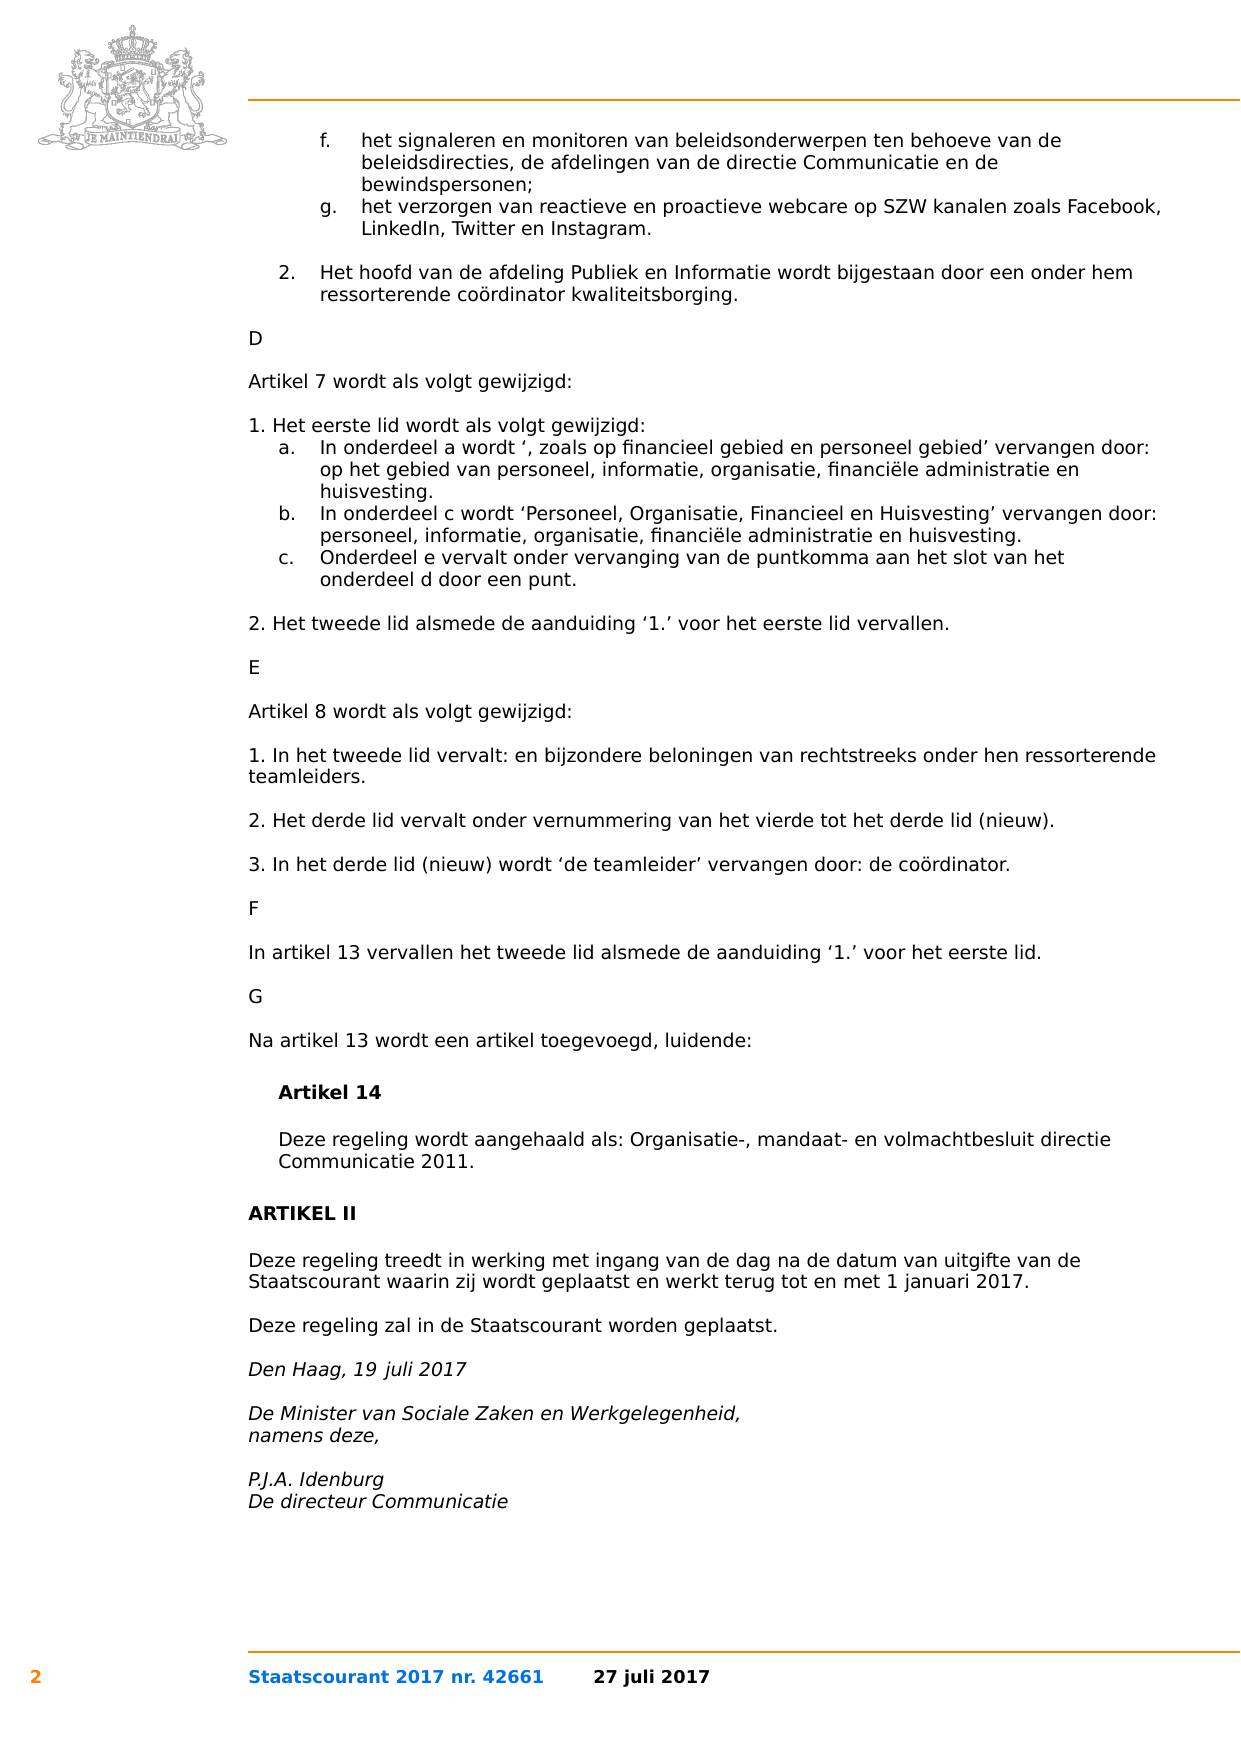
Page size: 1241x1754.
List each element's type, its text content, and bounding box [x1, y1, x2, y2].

text D [248, 327, 1163, 349]
text a. In onderdeel a wordt ‘, zoals op financieel gebied en personeel gebied’ vervangen door: op het gebied van personeel, informatie, organisatie, financiële administratie en huisvesting. [278, 437, 1163, 503]
text 2. Het hoofd van de afdeling Publiek en Informatie wordt bijgestaan door een onder hem ressorterende coördinator kwaliteitsborging. [278, 262, 1163, 306]
subtitle ARTIKEL II [248, 1202, 1163, 1224]
text 2. Het tweede lid alsmede de aanduiding ‘1.’ voor het eerste lid vervallen. [248, 613, 1163, 635]
text c. Onderdeel e vervalt onder vervanging van de puntkomma aan het slot van het onderdeel d door een punt. [278, 547, 1163, 591]
text Deze regeling wordt aangehaald als: Organisatie-, mandaat- en volmachtbesluit directie Communicatie 2011. [278, 1128, 1163, 1172]
text Artikel 7 wordt als volgt gewijzigd: [248, 371, 1163, 393]
text Den Haag, 19 juli 2017 [248, 1359, 1163, 1381]
text 1. In het tweede lid vervalt: en bijzondere beloningen van rechtstreeks onder hen ressorterende teamleiders. [248, 744, 1163, 788]
text g. het verzorgen van reactieve en proactieve webcare op SZW kanalen zoals Facebook, LinkedIn, Twitter en Instagram. [319, 196, 1163, 240]
subtitle Artikel 14 [278, 1082, 1163, 1103]
picture [38, 25, 227, 150]
text b. In onderdeel c wordt ‘Personeel, Organisatie, Financieel en Huisvesting’ vervangen door: personeel, informatie, organisatie, financiële administratie en huisvesting. [278, 503, 1163, 547]
text Deze regeling zal in de Staatscourant worden geplaatst. [248, 1315, 1163, 1337]
text De Minister van Sociale Zaken en Werkgelegenheid, namens deze, P.J.A. Idenburg De directeur Communicatie [248, 1403, 1163, 1513]
text 3. In het derde lid (nieuw) wordt ‘de teamleider’ vervangen door: de coördinator. [248, 854, 1163, 876]
text E [248, 657, 1163, 679]
text F [248, 898, 1163, 920]
text Deze regeling treedt in werking met ingang van de dag na de datum van uitgifte van de Staatscourant waarin zij wordt geplaatst en werkt terug tot en met 1 januari 2017. [248, 1249, 1163, 1293]
text G [248, 986, 1163, 1008]
text Artikel 8 wordt als volgt gewijzigd: [248, 701, 1163, 723]
text 1. Het eerste lid wordt als volgt gewijzigd: [248, 415, 1163, 437]
text In artikel 13 vervallen het tweede lid alsmede de aanduiding ‘1.’ voor het eerste lid. [248, 942, 1163, 964]
text Na artikel 13 wordt een artikel toegevoegd, luidende: [248, 1029, 1163, 1052]
text 2. Het derde lid vervalt onder vernummering van het vierde tot het derde lid (nieuw). [248, 810, 1163, 832]
text f. het signaleren en monitoren van beleidsonderwerpen ten behoeve van de beleidsdirecties, de afdelingen van de directie Communicatie en de bewindspersonen; [319, 130, 1163, 196]
